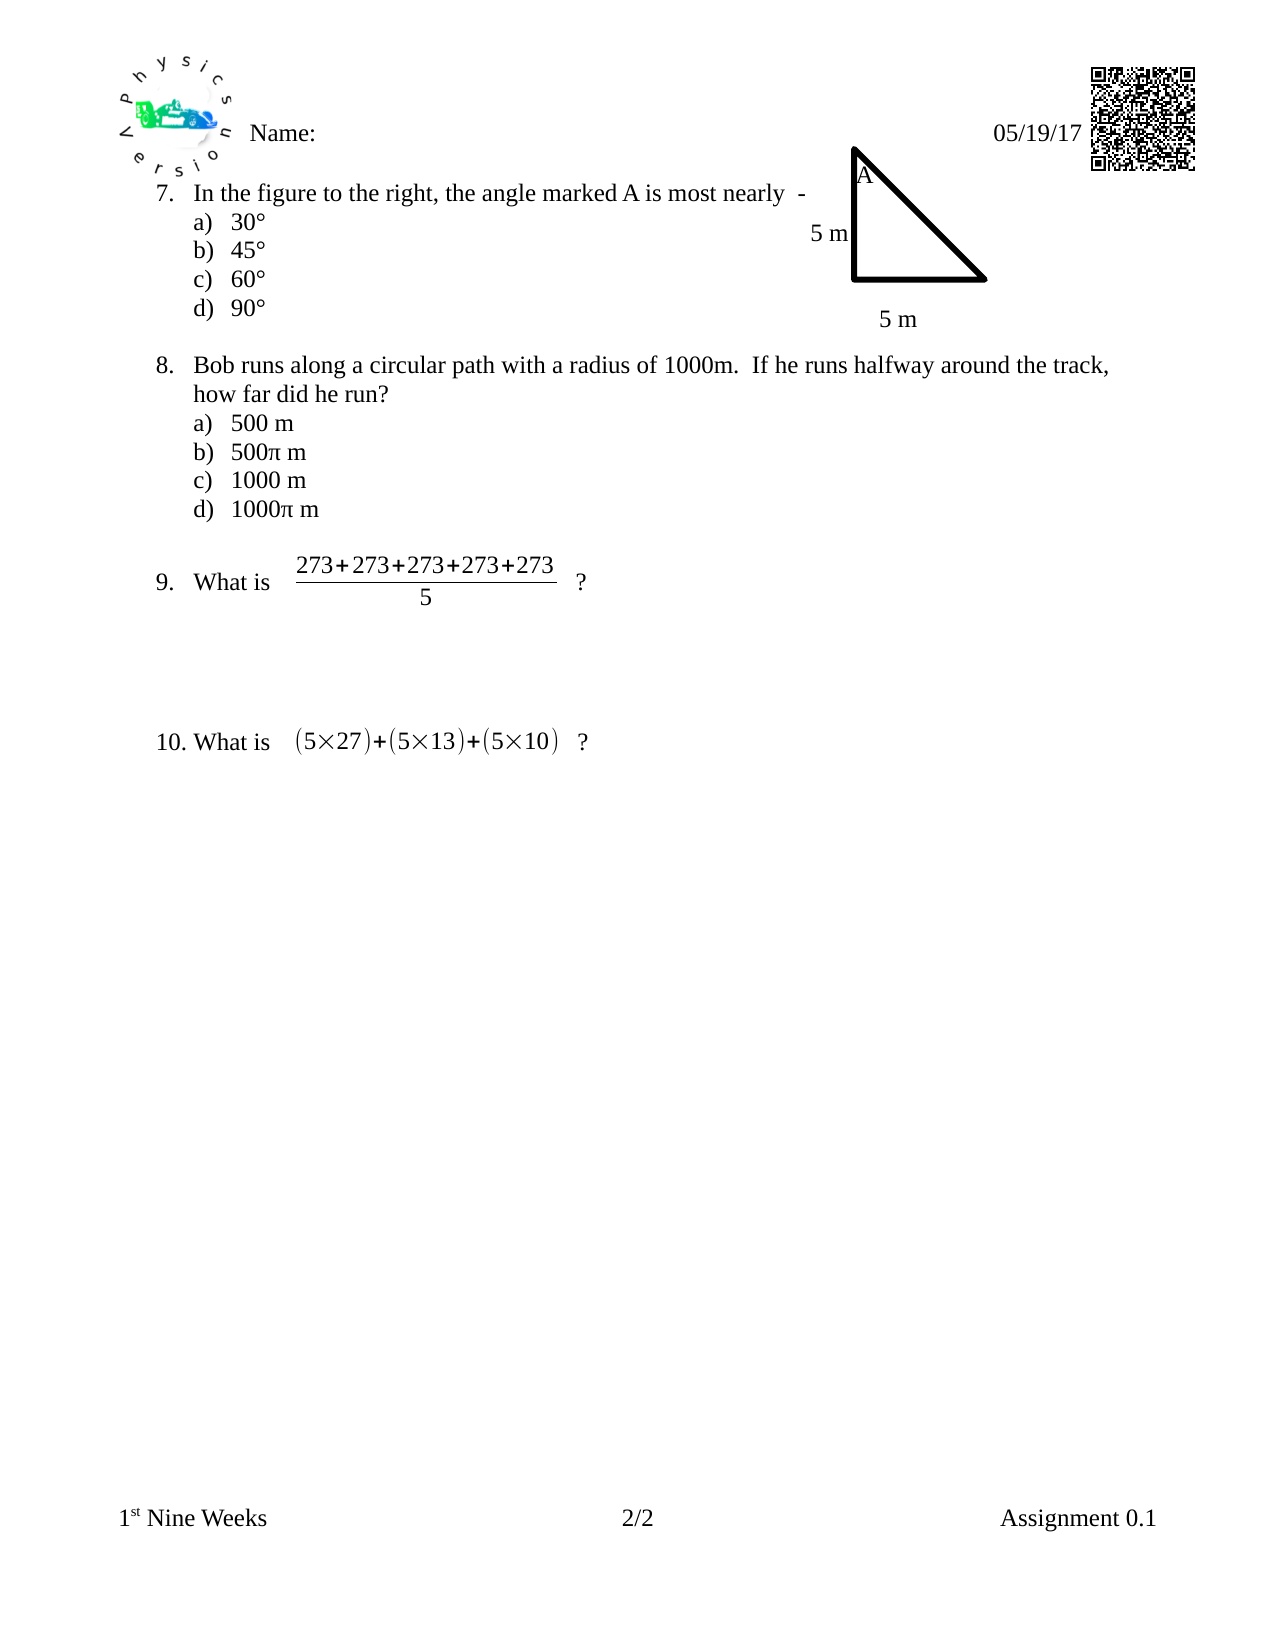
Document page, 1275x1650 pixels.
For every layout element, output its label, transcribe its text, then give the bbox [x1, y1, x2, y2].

list Bob runs along a circular path with a radius of 1000m. If he runs halfway around the track, how far did he run? [156, 351, 1157, 408]
list [887, 176, 1157, 207]
list In the figure to the right, the angle marked A is most nearly - [156, 176, 851, 207]
list 500π m [193, 437, 1157, 466]
list 90° [193, 293, 1157, 322]
list What is ? [156, 552, 1157, 611]
picture [1082, 58, 1203, 179]
list 1000π m [193, 494, 1157, 523]
list 30° [193, 207, 851, 236]
list 500 m [193, 408, 1157, 437]
list What is ? [156, 726, 1157, 756]
list [947, 236, 1157, 264]
list 45° [193, 236, 851, 264]
list 1000 m [193, 466, 1157, 494]
picture [119, 56, 232, 177]
list 60° [193, 264, 1157, 293]
list [918, 207, 1157, 236]
